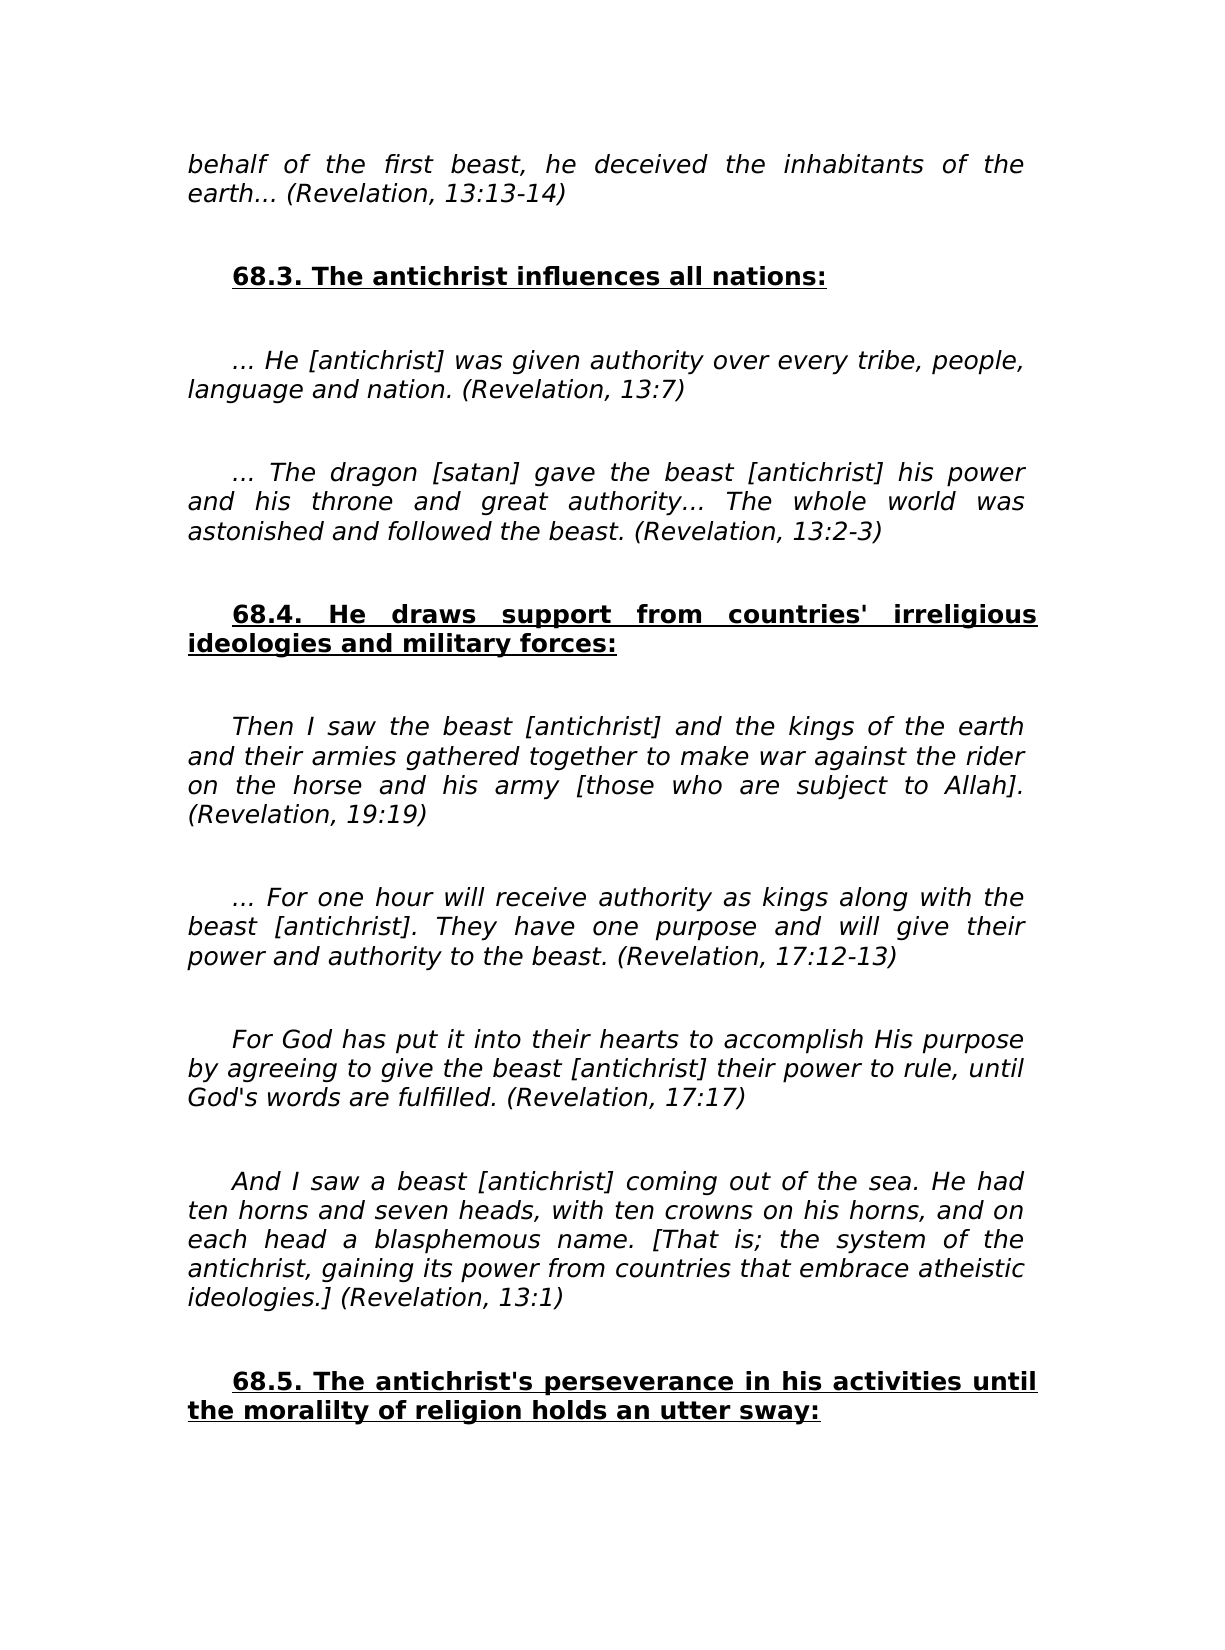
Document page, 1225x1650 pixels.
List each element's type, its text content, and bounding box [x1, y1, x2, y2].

text 68.5. The antichrist's perseverance in his activities until the moralilty of religion holds an utter sway: [187, 1367, 1037, 1425]
text ... He [antichrist] was given authority over every tribe, people, language and nation. (Revelation, 13:7) [187, 346, 1026, 404]
text ... The dragon [satan] gave the beast [antichrist] his power and his throne and great authority... The whole world was astonished and followed the beast. (Revelation, 13:2-3) [187, 458, 1026, 546]
text For God has put it into their hearts to accomplish His purpose by agreeing to give the beast [antichrist] their power to rule, until God's words are fulfilled. (Revelation, 17:17) [187, 1025, 1026, 1112]
text 68.4. He draws support from countries' irreligious ideologies and military forces: [187, 600, 1037, 658]
text ... For one hour will receive authority as kings along with the beast [antichrist]. They have one purpose and will give their power and authority to the beast. (Revelation, 17:12-13) [187, 883, 1026, 971]
text behalf of the first beast, he deceived the inhabitants of the earth... (Revelation, 13:13-14) [187, 150, 1026, 208]
text And I saw a beast [antichrist] coming out of the sea. He had ten horns and seven heads, with ten crowns on his horns, and on each head a blasphemous name. [That is; the system of the antichrist, gaining its power from countries that embrace atheistic ideologies.] (Revelation, 13:1) [187, 1167, 1026, 1312]
text 68.3. The antichrist influences all nations: [187, 262, 1037, 292]
text Then I saw the beast [antichrist] and the kings of the earth and their armies gathered together to make war against the rider on the horse and his army [those who are subject to Allah]. (Revelation, 19:19) [187, 712, 1026, 829]
